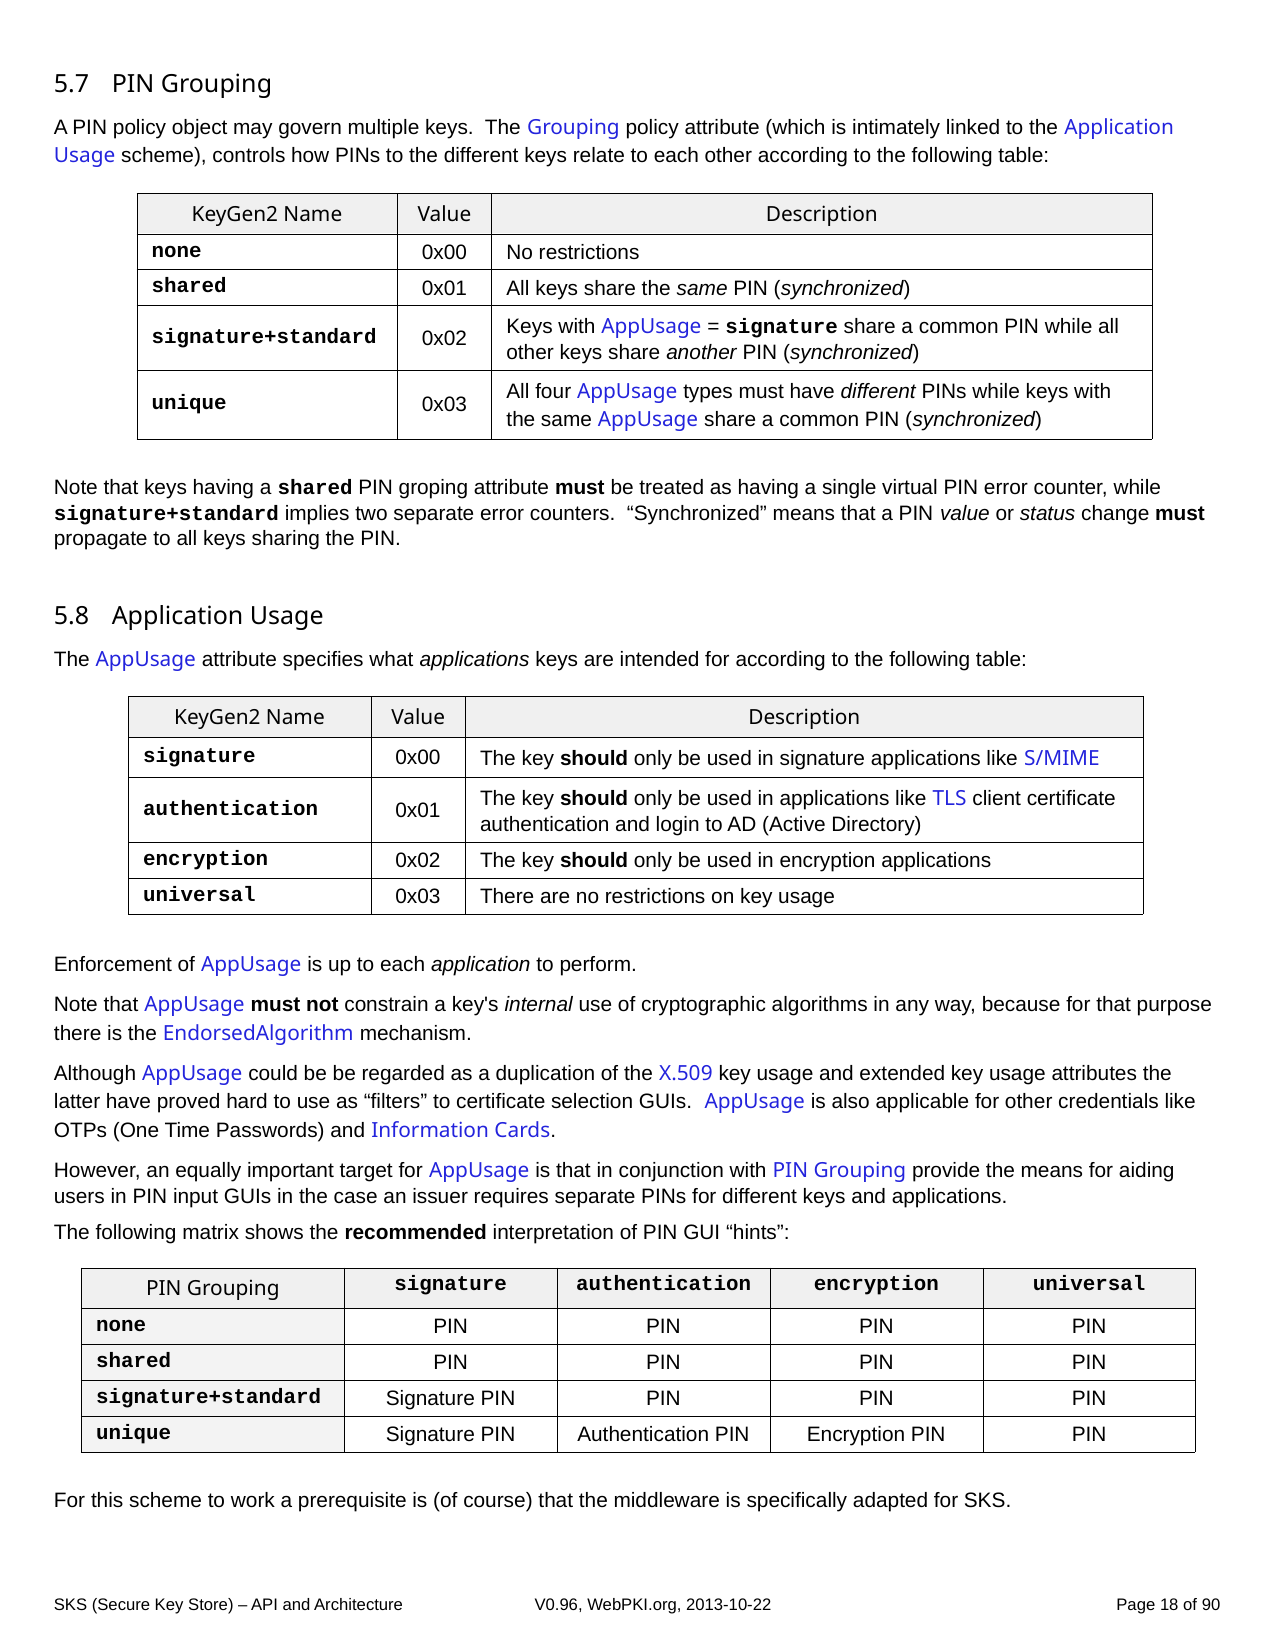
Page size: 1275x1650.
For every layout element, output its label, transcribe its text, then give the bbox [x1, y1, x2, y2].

table_cell universal [129, 879, 371, 913]
table_cell PIN [558, 1381, 770, 1416]
subtitle Application Usage [54, 598, 1221, 632]
table_header KeyGen2 Name [129, 697, 371, 737]
table_cell signature+standard [82, 1381, 344, 1416]
table_cell Authentication PIN [558, 1417, 770, 1452]
table_cell 0x02 [372, 843, 465, 878]
table_cell shared [82, 1345, 344, 1380]
table_cell unique [138, 371, 397, 439]
table_cell signature [129, 738, 371, 777]
table_cell PIN [345, 1345, 557, 1380]
table_cell authentication [129, 778, 371, 842]
table_cell The key should only be used in encryption applications [466, 843, 1143, 878]
table_cell 0x01 [398, 270, 491, 305]
table_cell PIN [558, 1309, 770, 1344]
table_header universal [984, 1269, 1195, 1308]
table_cell PIN [345, 1309, 557, 1344]
table_cell PIN [771, 1345, 983, 1380]
table_cell The key should only be used in applications like TLS client certificate authentication and login to AD (Active Directory) [466, 778, 1143, 842]
table_cell Signature PIN [345, 1381, 557, 1416]
text However, an equally important target for AppUsage is that in conjunction with PIN Grouping provide the means for aiding users in PIN input GUIs in the case an issuer requires separate PINs for different keys and applications. [54, 1155, 1221, 1208]
table_header authentication [558, 1269, 770, 1308]
text The AppUsage attribute specifies what applications keys are intended for according to the following table: [54, 644, 1221, 696]
table_cell There are no restrictions on key usage [466, 879, 1143, 913]
table_cell Signature PIN [345, 1417, 557, 1452]
table_cell signature+standard [138, 306, 397, 370]
table_cell none [138, 235, 397, 269]
table_cell 0x03 [398, 371, 491, 439]
table_header Value [372, 697, 465, 737]
table_cell All four AppUsage types must have different PINs while keys with the same AppUsage share a common PIN (synchronized) [492, 371, 1152, 439]
table_cell PIN [984, 1345, 1195, 1380]
table_cell encryption [129, 843, 371, 878]
subtitle PIN Grouping [54, 66, 1221, 100]
table_header encryption [771, 1269, 983, 1308]
table_cell 0x00 [398, 235, 491, 269]
table_header signature [345, 1269, 557, 1308]
table_cell Encryption PIN [771, 1417, 983, 1452]
table_cell PIN [558, 1345, 770, 1380]
table_cell 0x03 [372, 879, 465, 913]
table_cell 0x01 [372, 778, 465, 842]
table_cell shared [138, 270, 397, 305]
text Note that AppUsage must not constrain a key's internal use of cryptographic algorithms in any way, because for that purpose there is the EndorsedAlgorithm mechanism. [54, 989, 1221, 1046]
table_cell 0x02 [398, 306, 491, 370]
table_header Description [466, 697, 1143, 737]
table_cell All keys share the same PIN (synchronized) [492, 270, 1152, 305]
table_header Value [398, 194, 491, 233]
table_header Description [492, 194, 1152, 233]
text For this scheme to work a prerequisite is (of course) that the middleware is specifically adapted for SKS. [54, 1487, 1221, 1511]
text Enforcement of AppUsage is up to each application to perform. [54, 949, 1221, 978]
table_cell PIN [984, 1417, 1195, 1452]
text The following matrix shows the recommended interpretation of PIN GUI “hints”: [54, 1219, 1221, 1243]
text Although AppUsage could be be regarded as a duplication of the X.509 key usage and extended key usage attributes the latter have proved hard to use as “filters” to certificate selection GUIs. AppUsage is also applicable for other credentials like OTPs (One Time Passwords) and Information Cards. [54, 1058, 1221, 1143]
table_cell The key should only be used in signature applications like S/MIME [466, 738, 1143, 777]
table_header PIN Grouping [82, 1269, 344, 1308]
text Note that keys having a shared PIN groping attribute must be treated as having a single virtual PIN error counter, while signature+standard implies two separate error counters. “Synchronized” means that a PIN value or status change must propagate to all keys sharing the PIN. [54, 474, 1221, 550]
table_cell PIN [984, 1309, 1195, 1344]
table_cell unique [82, 1417, 344, 1452]
table_cell Keys with AppUsage = signature share a common PIN while all other keys share another PIN (synchronized) [492, 306, 1152, 370]
table_cell 0x00 [372, 738, 465, 777]
table_cell PIN [984, 1381, 1195, 1416]
text A PIN policy object may govern multiple keys. The Grouping policy attribute (which is intimately linked to the Application Usage scheme), controls how PINs to the different keys relate to each other according to the following table: [54, 112, 1221, 193]
table_header KeyGen2 Name [138, 194, 397, 233]
table_cell PIN [771, 1381, 983, 1416]
table_cell No restrictions [492, 235, 1152, 269]
table_cell PIN [771, 1309, 983, 1344]
table_cell none [82, 1309, 344, 1344]
